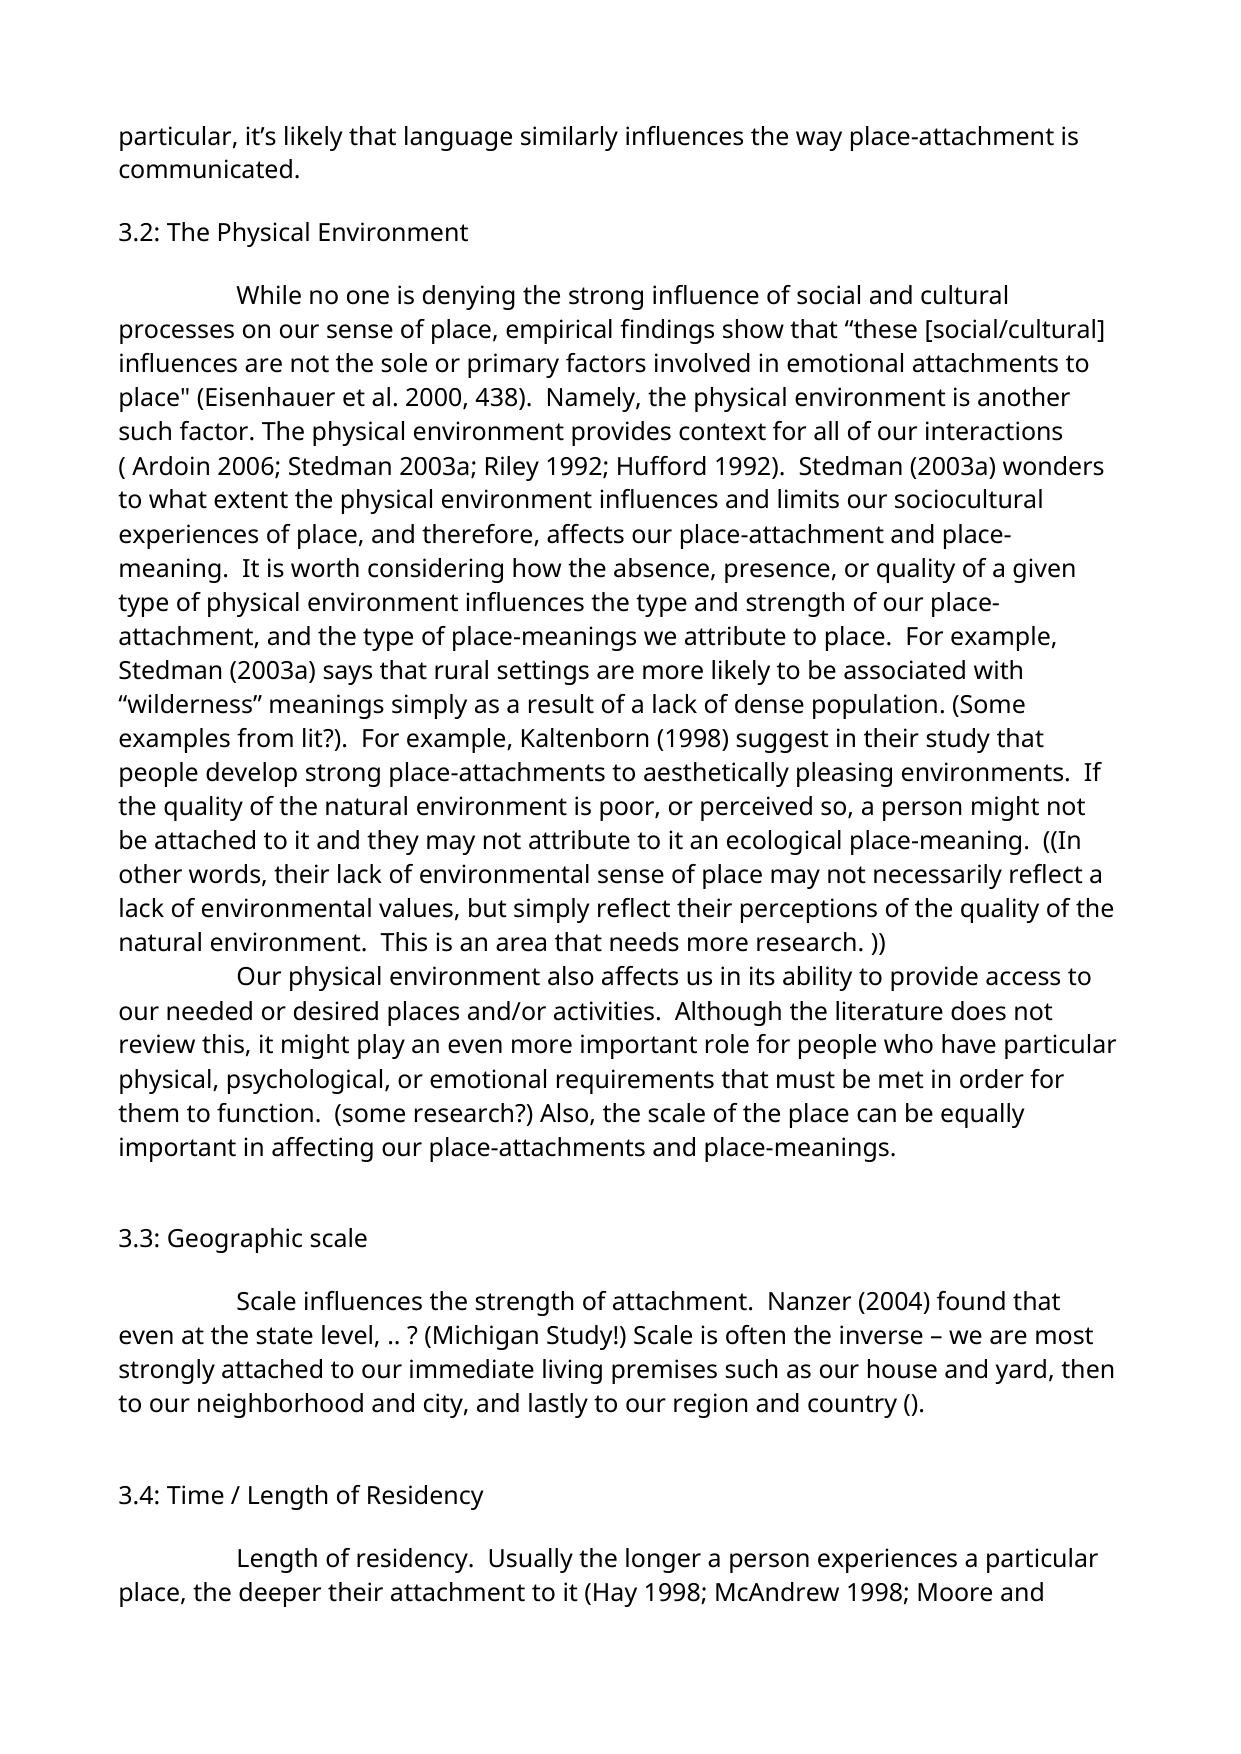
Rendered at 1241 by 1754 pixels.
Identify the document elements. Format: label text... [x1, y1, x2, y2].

text Scale influences the strength of attachment. Nanzer (2004) found that even at the state level, .. ? (Michigan Study!) Scale is often the inverse – we are most strongly attached to our immediate living premises such as our house and yard, then to our neighborhood and city, and lastly to our region and country (). [118, 1284, 1122, 1420]
text While no one is denying the strong influence of social and cultural processes on our sense of place, empirical findings show that “these [social/cultural] influences are not the sole or primary factors involved in emotional attachments to place" (Eisenhauer et al. 2000, 438). Namely, the physical environment is another such factor. The physical environment provides context for all of our interactions ( Ardoin 2006; Stedman 2003a; Riley 1992; Hufford 1992). Stedman (2003a) wonders to what extent the physical environment influences and limits our sociocultural experiences of place, and therefore, affects our place-attachment and place-meaning. It is worth considering how the absence, presence, or quality of a given type of physical environment influences the type and strength of our place-attachment, and the type of place-meanings we attribute to place. For example, Stedman (2003a) says that rural settings are more likely to be associated with “wilderness” meanings simply as a result of a lack of dense population. (Some examples from lit?). For example, Kaltenborn (1998) suggest in their study that people develop strong place-attachments to aesthetically pleasing environments. If the quality of the natural environment is poor, or perceived so, a person might not be attached to it and they may not attribute to it an ecological place-meaning. ((In other words, their lack of environmental sense of place may not necessarily reflect a lack of environmental values, but simply reflect their perceptions of the quality of the natural environment. This is an area that needs more research. )) [118, 278, 1122, 959]
text Our physical environment also affects us in its ability to provide access to our needed or desired places and/or activities. Although the literature does not review this, it might play an even more important role for people who have particular physical, psychological, or emotional requirements that must be met in order for them to function. (some research?) Also, the scale of the place can be equally important in affecting our place-attachments and place-meanings. [118, 959, 1122, 1163]
text Length of residency. Usually the longer a person experiences a particular place, the deeper their attachment to it (Hay 1998; McAndrew 1998; Moore and [118, 1540, 1122, 1608]
text 3.2: The Physical Environment [118, 215, 1122, 249]
text 3.3: Geographic scale [118, 1221, 1122, 1255]
text particular, it’s likely that language similarly influences the way place-attachment is communicated. [118, 118, 1122, 186]
text 3.4: Time / Length of Residency [118, 1477, 1122, 1512]
